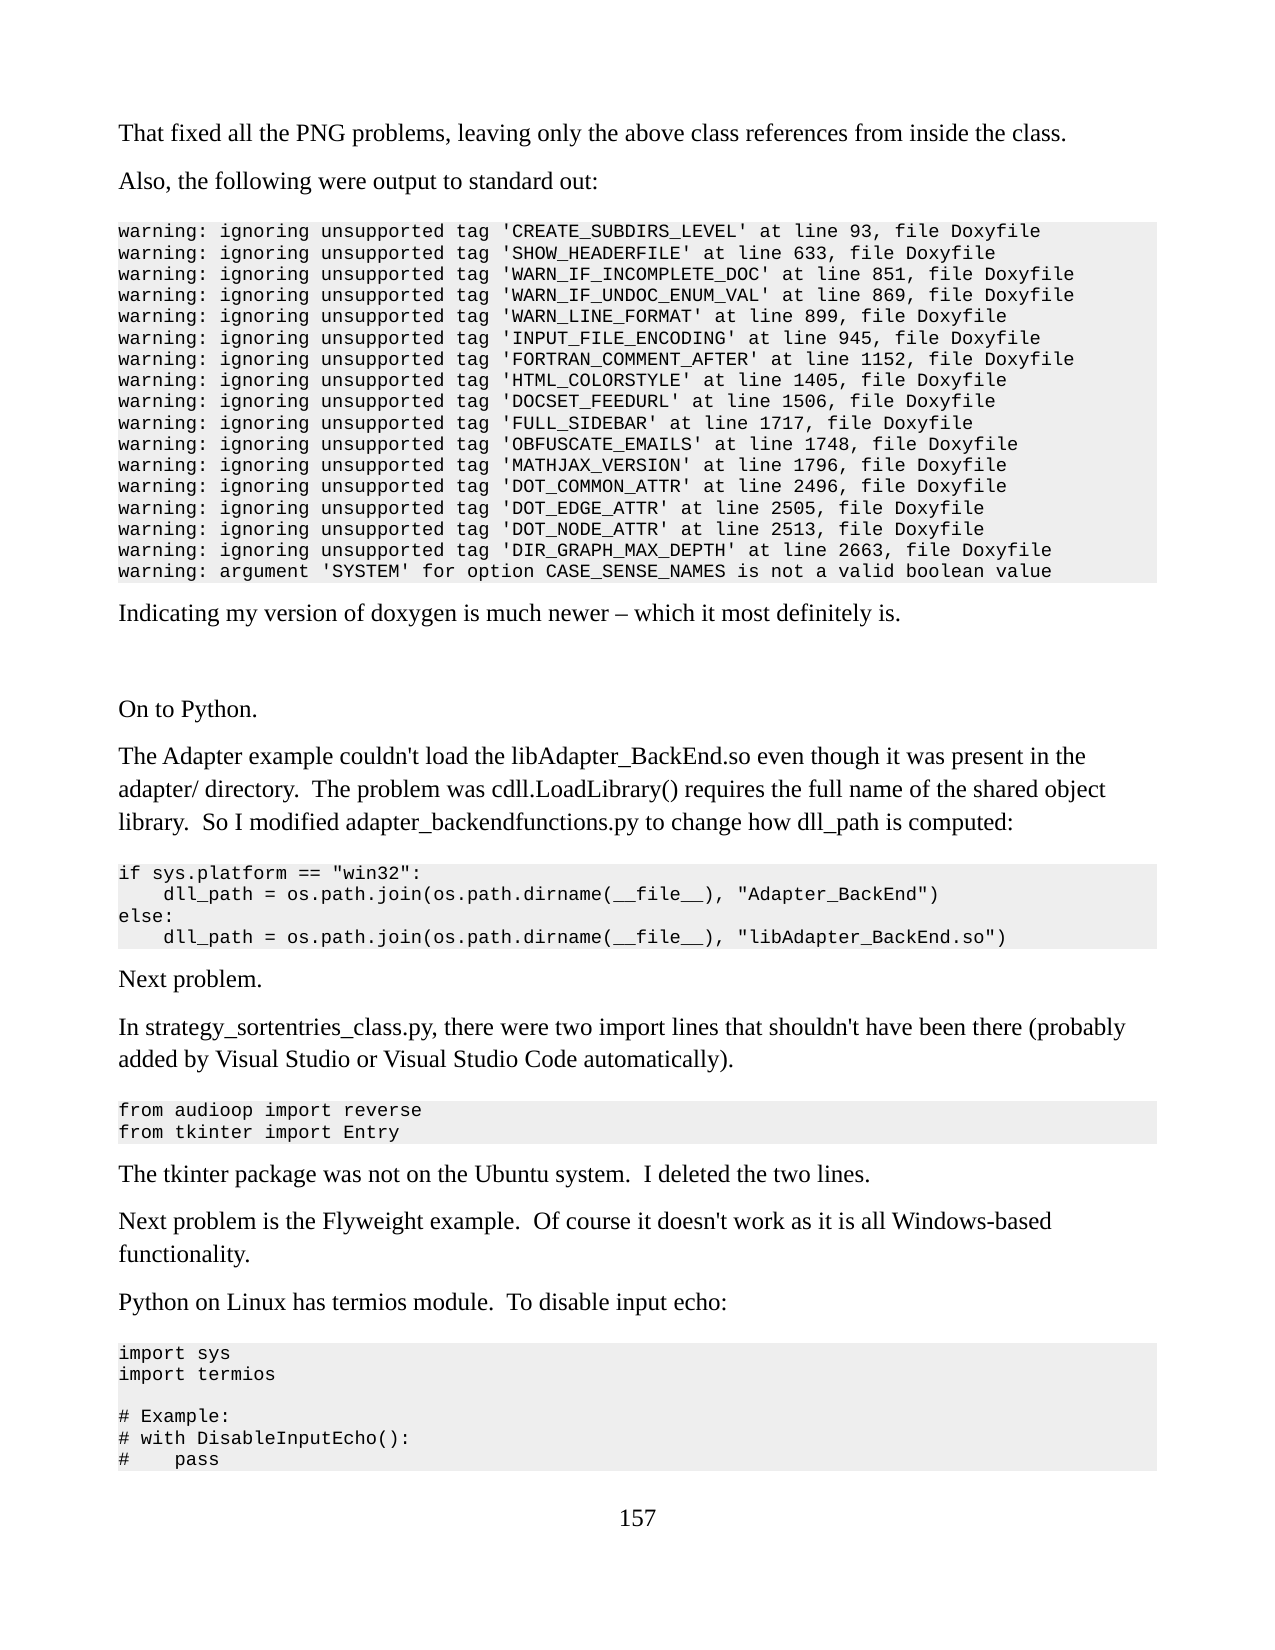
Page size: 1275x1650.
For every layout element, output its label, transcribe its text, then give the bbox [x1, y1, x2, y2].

text warning: ignoring unsupported tag 'FORTRAN_COMMENT_AFTER' at line 1152, file Doxyfile [118, 350, 1157, 371]
text warning: argument 'SYSTEM' for option CASE_SENSE_NAMES is not a valid boolean value [118, 562, 1157, 583]
text In strategy_sortentries_class.py, there were two import lines that shouldn't have been there (probably added by Visual Studio or Visual Studio Code automatically). [118, 1012, 1157, 1073]
text Indicating my version of doxygen is much newer – which it most definitely is. [118, 598, 1157, 627]
text warning: ignoring unsupported tag 'WARN_IF_UNDOC_ENUM_VAL' at line 869, file Doxyfile [118, 286, 1157, 307]
text warning: ignoring unsupported tag 'DOT_NODE_ATTR' at line 2513, file Doxyfile [118, 520, 1157, 541]
text else: [118, 906, 1157, 928]
text warning: ignoring unsupported tag 'WARN_LINE_FORMAT' at line 899, file Doxyfile [118, 307, 1157, 328]
text from tkinter import Entry [118, 1122, 1157, 1144]
text The Adapter example couldn't load the libAdapter_BackEnd.so even though it was present in the adapter/ directory. The problem was cdll.LoadLibrary() requires the full name of the shared object library. So I modified adapter_backendfunctions.py to change how dll_path is computed: [118, 741, 1157, 836]
text warning: ignoring unsupported tag 'FULL_SIDEBAR' at line 1717, file Doxyfile [118, 413, 1157, 435]
text That fixed all the PNG problems, leaving only the above class references from inside the class. [118, 118, 1157, 147]
text warning: ignoring unsupported tag 'HTML_COLORSTYLE' at line 1405, file Doxyfile [118, 371, 1157, 392]
text Also, the following were output to standard out: [118, 166, 1157, 194]
text import sys [118, 1343, 1157, 1365]
text warning: ignoring unsupported tag 'DIR_GRAPH_MAX_DEPTH' at line 2663, file Doxyfile [118, 541, 1157, 562]
text warning: ignoring unsupported tag 'SHOW_HEADERFILE' at line 633, file Doxyfile [118, 243, 1157, 265]
text dll_path = os.path.join(os.path.dirname(__file__), "libAdapter_BackEnd.so") [118, 928, 1157, 949]
text warning: ignoring unsupported tag 'WARN_IF_INCOMPLETE_DOC' at line 851, file Doxyfile [118, 265, 1157, 286]
text # Example: [118, 1407, 1157, 1428]
text warning: ignoring unsupported tag 'CREATE_SUBDIRS_LEVEL' at line 93, file Doxyfile [118, 222, 1157, 243]
text warning: ignoring unsupported tag 'DOCSET_FEEDURL' at line 1506, file Doxyfile [118, 392, 1157, 413]
text warning: ignoring unsupported tag 'MATHJAX_VERSION' at line 1796, file Doxyfile [118, 456, 1157, 477]
text On to Python. [118, 694, 1157, 722]
text from audioop import reverse [118, 1101, 1157, 1122]
text warning: ignoring unsupported tag 'INPUT_FILE_ENCODING' at line 945, file Doxyfile [118, 328, 1157, 350]
text Next problem is the Flyweight example. Of course it doesn't work as it is all Windows-based functionality. [118, 1206, 1157, 1268]
text warning: ignoring unsupported tag 'DOT_EDGE_ATTR' at line 2505, file Doxyfile [118, 498, 1157, 520]
text dll_path = os.path.join(os.path.dirname(__file__), "Adapter_BackEnd") [118, 885, 1157, 906]
text warning: ignoring unsupported tag 'OBFUSCATE_EMAILS' at line 1748, file Doxyfile [118, 435, 1157, 456]
text warning: ignoring unsupported tag 'DOT_COMMON_ATTR' at line 2496, file Doxyfile [118, 477, 1157, 498]
text The tkinter package was not on the Ubuntu system. I deleted the two lines. [118, 1159, 1157, 1187]
text Next problem. [118, 964, 1157, 993]
text # pass [118, 1450, 1157, 1471]
text if sys.platform == "win32": [118, 864, 1157, 885]
text # with DisableInputEcho(): [118, 1428, 1157, 1450]
text import termios [118, 1365, 1157, 1386]
text Python on Linux has termios module. To disable input echo: [118, 1287, 1157, 1316]
